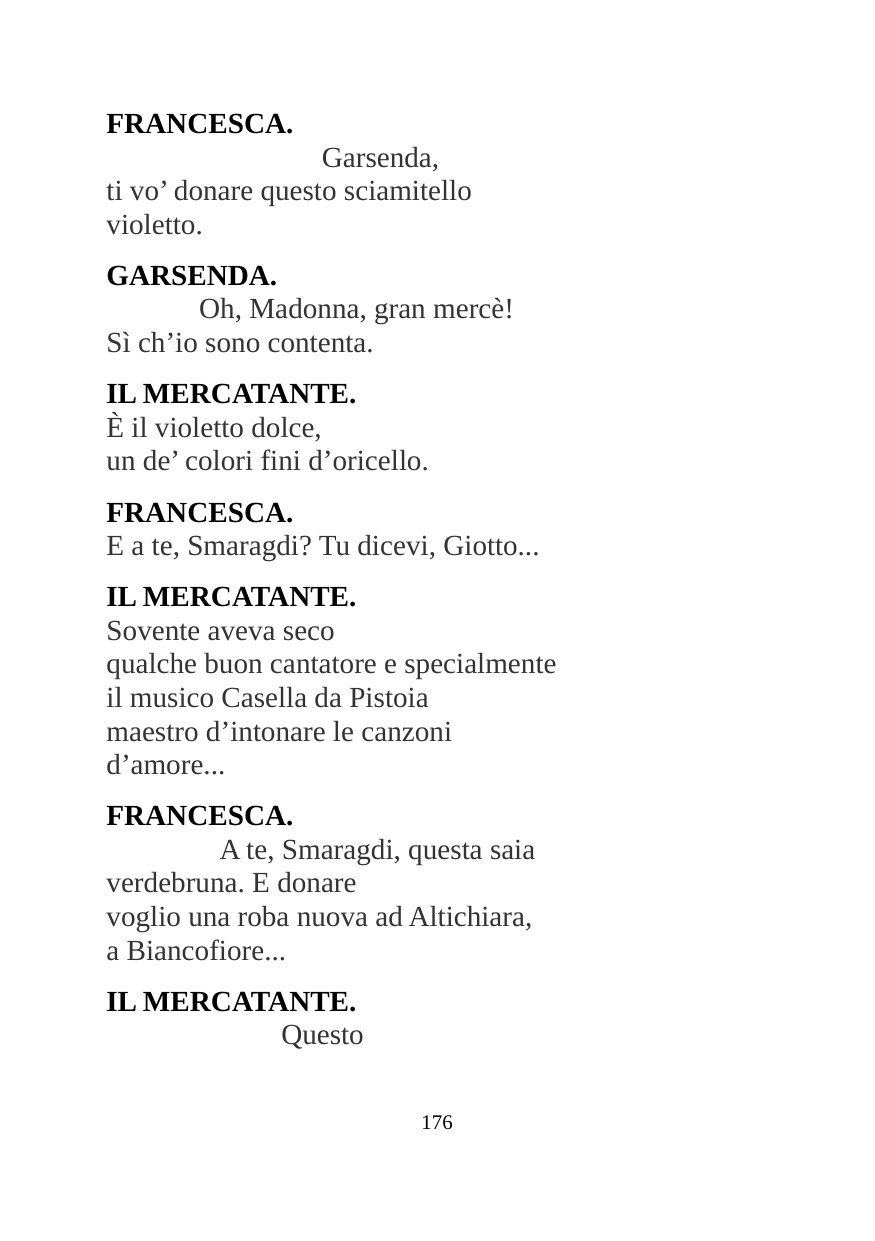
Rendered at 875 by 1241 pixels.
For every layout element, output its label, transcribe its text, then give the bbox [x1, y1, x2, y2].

text maestro d’intonare le canzoni d’amore... [106, 714, 767, 781]
text IL MERCATANTE. [106, 376, 767, 410]
text IL MERCATANTE. [106, 579, 767, 613]
text Sì ch’io sono contenta. [106, 325, 767, 359]
text Sovente aveva seco qualche buon cantatore e specialmente il musico Casella da Pistoia [106, 613, 767, 714]
text Oh, Madonna, gran mercè! [199, 292, 767, 325]
text FRANCESCA. [106, 495, 767, 528]
text verdebruna. E donare voglio una roba nuova ad Altichiara, a Biancofiore... [106, 866, 767, 966]
text IL MERCATANTE. [106, 984, 767, 1017]
text ti vo’ donare questo sciamitello violetto. [106, 173, 767, 240]
text FRANCESCA. [106, 106, 767, 140]
text Questo [281, 1017, 767, 1051]
text GARSENDA. [106, 258, 767, 292]
text E a te, Smaragdi? Tu dicevi, Giotto... [106, 528, 767, 562]
text A te, Smaragdi, questa saia [219, 832, 767, 866]
text FRANCESCA. [106, 798, 767, 832]
text È il violetto dolce, un de’ colori fini d’oricello. [106, 410, 767, 477]
text Garsenda, [322, 140, 767, 173]
